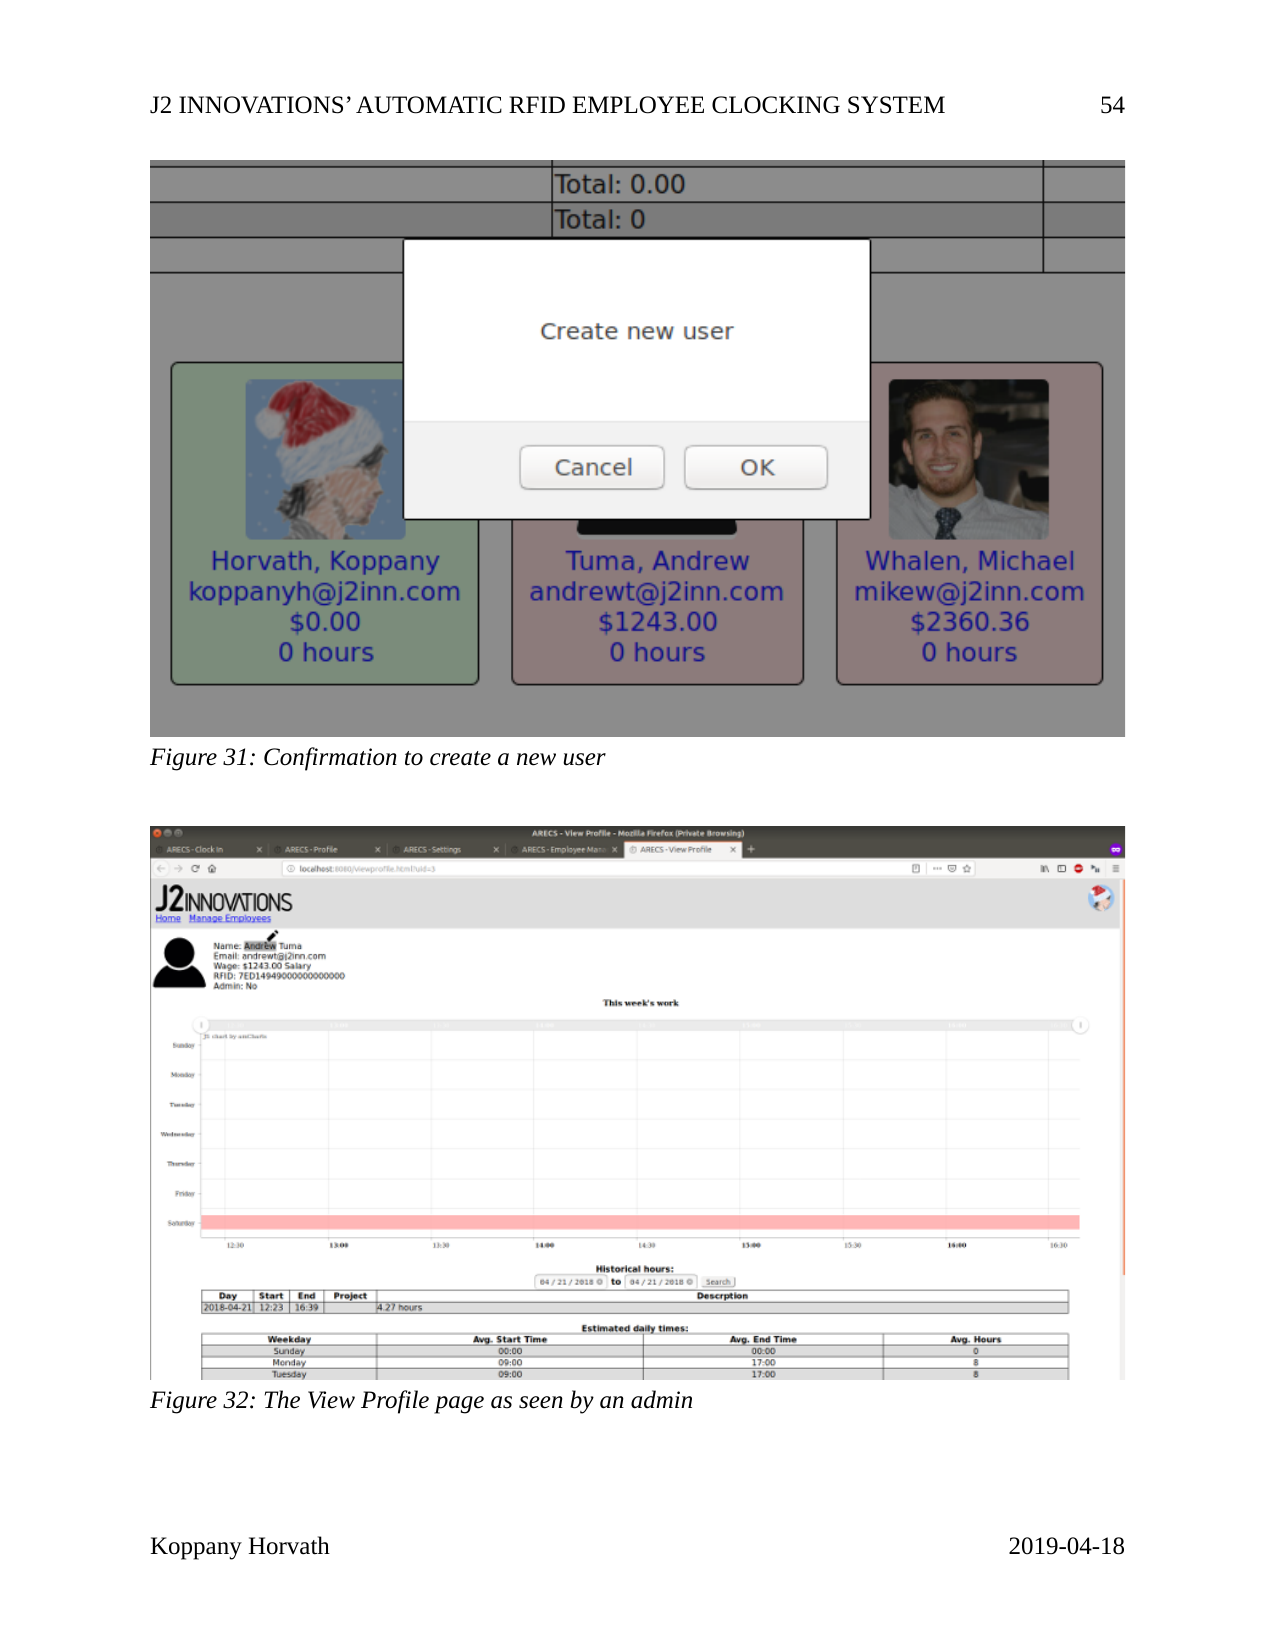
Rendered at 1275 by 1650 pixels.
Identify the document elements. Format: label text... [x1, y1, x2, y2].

text Figure 31: Confirmation to create a new user [150, 737, 1125, 770]
picture [150, 160, 1125, 737]
picture [150, 826, 1125, 1380]
text Figure 32: The View Profile page as seen by an admin [150, 1380, 1125, 1413]
